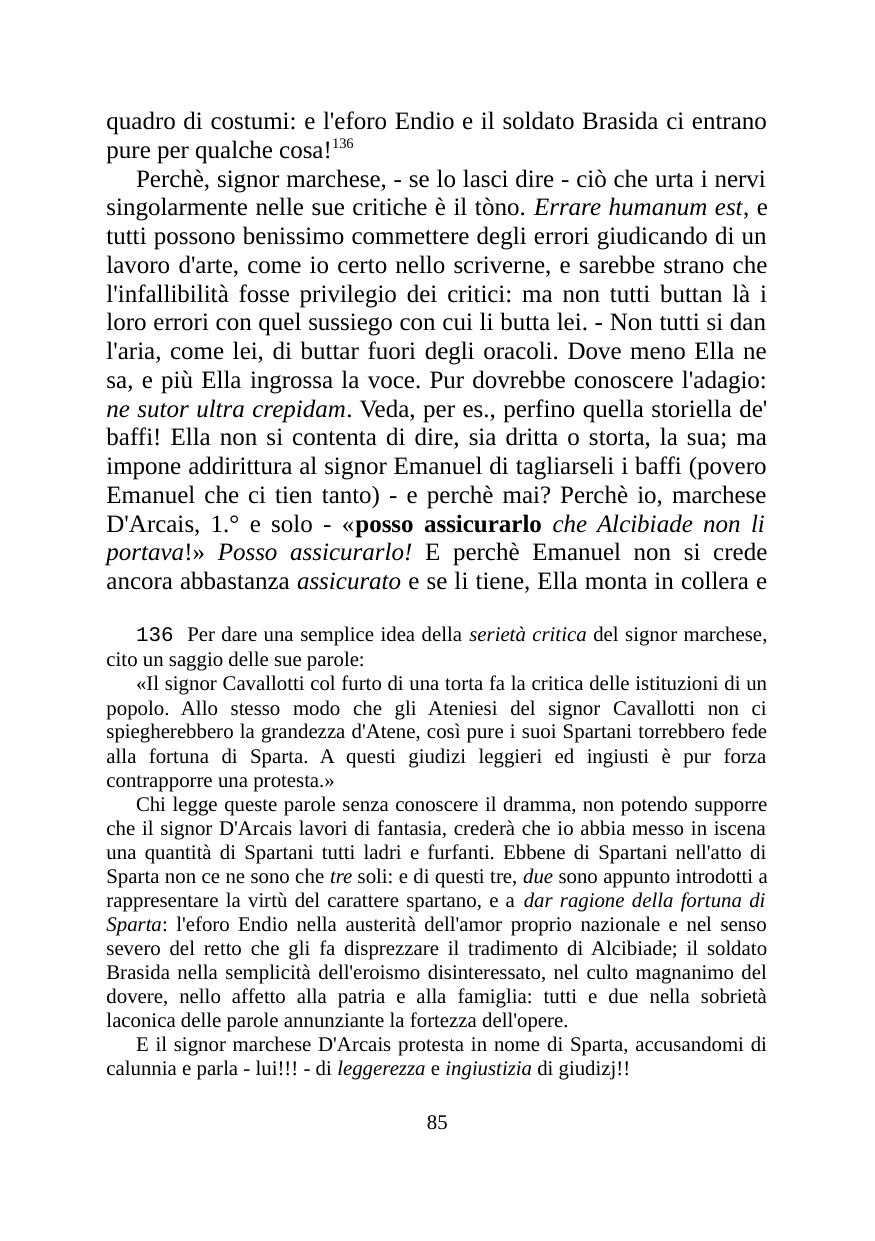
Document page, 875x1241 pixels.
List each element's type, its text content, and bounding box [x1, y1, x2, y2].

text «Il signor Cavallotti col furto di una torta fa la critica delle istituzioni di un popolo. Allo stesso modo che gli Ateniesi del signor Cavallotti non ci spiegherebbero la grandezza d'Atene, così pure i suoi Spartani torrebbero fede alla fortuna di Sparta. A questi giudizi leggieri ed ingiusti è pur forza contrapporre una protesta.» [106, 671, 768, 792]
text Per dare una semplice idea della serietà critica del signor marchese, cito un saggio delle sue parole: [106, 622, 768, 671]
text E il signor marchese D'Arcais protesta in nome di Sparta, accusandomi di calunnia e parla - lui!!! - di leggerezza e ingiustizia di giudizj!! [106, 1032, 768, 1080]
text Chi legge queste parole senza conoscere il dramma, non potendo supporre che il signor D'Arcais lavori di fantasia, crederà che io abbia messo in iscena una quantità di Spartani tutti ladri e furfanti. Ebbene di Spartani nell'atto di Sparta non ce ne sono che tre soli: e di questi tre, due sono appunto introdotti a rappresentare la virtù del carattere spartano, e a dar ragione della fortuna di Sparta: l'eforo Endio nella austerità dell'amor proprio nazionale e nel senso severo del retto che gli fa disprezzare il tradimento di Alcibiade; il soldato Brasida nella semplicità dell'eroismo disinteressato, nel culto magnanimo del dovere, nello affetto alla patria e alla famiglia: tutti e due nella sobrietà laconica delle parole annunziante la fortezza dell'opere. [106, 792, 768, 1032]
text Perchè, signor marchese, - se lo lasci dire - ciò che urta i nervi singolarmente nelle sue critiche è il tòno. Errare humanum est, e tutti possono benissimo commettere degli errori giudicando di un lavoro d'arte, come io certo nello scriverne, e sarebbe strano che l'infallibilità fosse privilegio dei critici: ma non tutti buttan là i loro errori con quel sussiego con cui li butta lei. - Non tutti si dan l'aria, come lei, di buttar fuori degli oracoli. Dove meno Ella ne sa, e più Ella ingrossa la voce. Pur dovrebbe conoscere l'adagio: ne sutor ultra crepidam. Veda, per es., perfino quella storiella de' baffi! Ella non si contenta di dire, sia dritta o storta, la sua; ma impone addirittura al signor Emanuel di tagliarseli i baffi (povero Emanuel che ci tien tanto) - e perchè mai? Perchè io, marchese D'Arcais, 1.° e solo - «posso assicurarlo che Alcibiade non li portava!» Posso assicurarlo! E perchè Emanuel non si crede ancora abbastanza assicurato e se li tiene, Ella monta in collera e [106, 164, 768, 595]
text quadro di costumi: e l'eforo Endio e il soldato Brasida ci entrano pure per qualche cosa! [106, 106, 768, 164]
